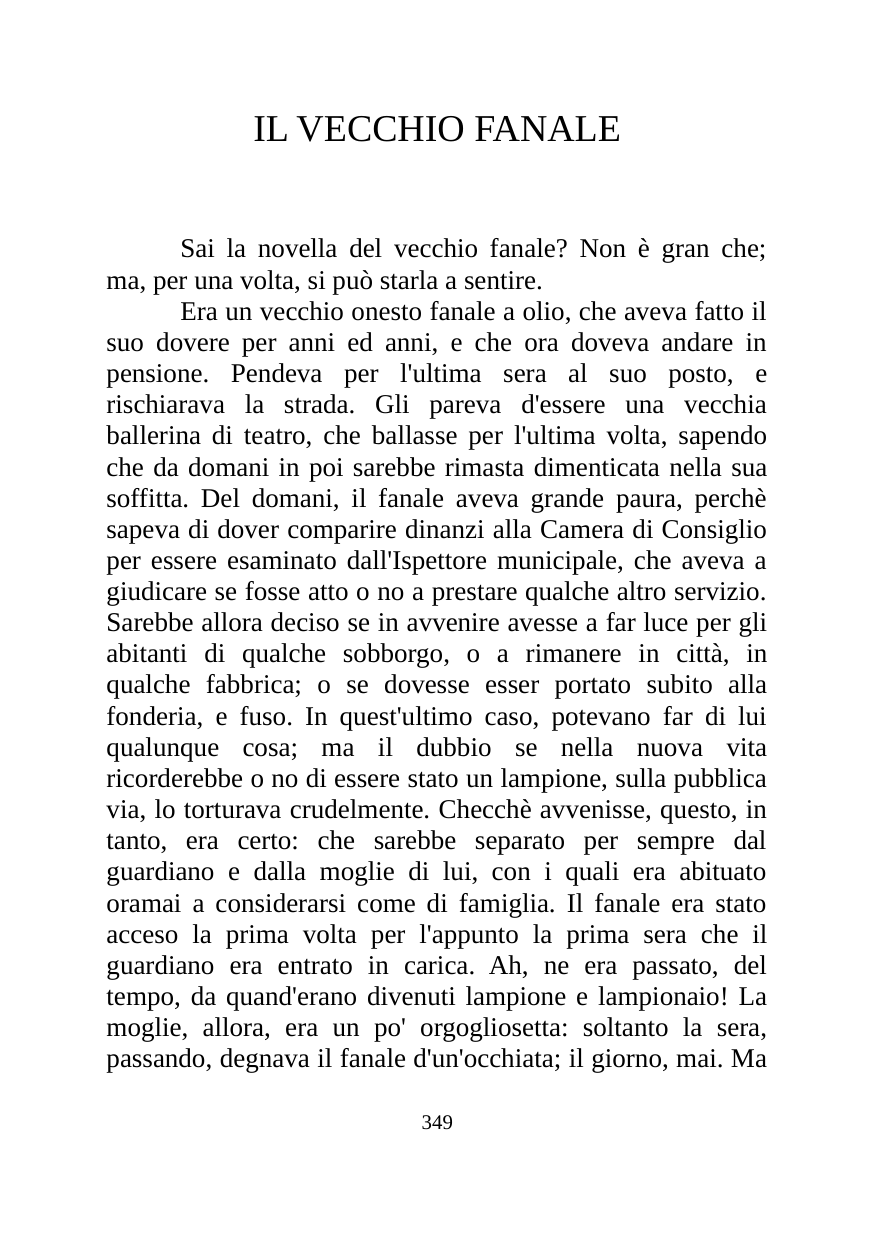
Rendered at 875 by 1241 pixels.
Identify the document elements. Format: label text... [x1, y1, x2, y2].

text Sai la novella del vecchio fanale? Non è gran che; ma, per una volta, si può starla a sentire. [106, 233, 768, 295]
text Era un vecchio onesto fanale a olio, che aveva fatto il suo dovere per anni ed anni, e che ora doveva andare in pensione. Pendeva per l'ultima sera al suo posto, e rischiarava la strada. Gli pareva d'essere una vecchia ballerina di teatro, che ballasse per l'ultima volta, sapendo che da domani in poi sarebbe rimasta dimenticata nella sua soffitta. Del domani, il fanale aveva grande paura, perchè sapeva di dover comparire dinanzi alla Camera di Consiglio per essere esaminato dall'Ispettore municipale, che aveva a giudicare se fosse atto o no a prestare qualche altro servizio. Sarebbe allora deciso se in avvenire avesse a far luce per gli abitanti di qualche sobborgo, o a rimanere in città, in qualche fabbrica; o se dovesse esser portato subito alla fonderia, e fuso. In quest'ultimo caso, potevano far di lui qualunque cosa; ma il dubbio se nella nuova vita ricorderebbe o no di essere stato un lampione, sulla pubblica via, lo torturava crudelmente. Checchè avvenisse, questo, in tanto, era certo: che sarebbe separato per sempre dal guardiano e dalla moglie di lui, con i quali era abituato oramai a considerarsi come di famiglia. Il fanale era stato acceso la prima volta per l'appunto la prima sera che il guardiano era entrato in carica. Ah, ne era passato, del tempo, da quand'erano divenuti lampione e lampionaio! La moglie, allora, era un po' orgogliosetta: soltanto la sera, passando, degnava il fanale d'un'occhiata; il giorno, mai. Ma [106, 295, 768, 1073]
subtitle IL VECCHIO FANALE [106, 106, 768, 150]
